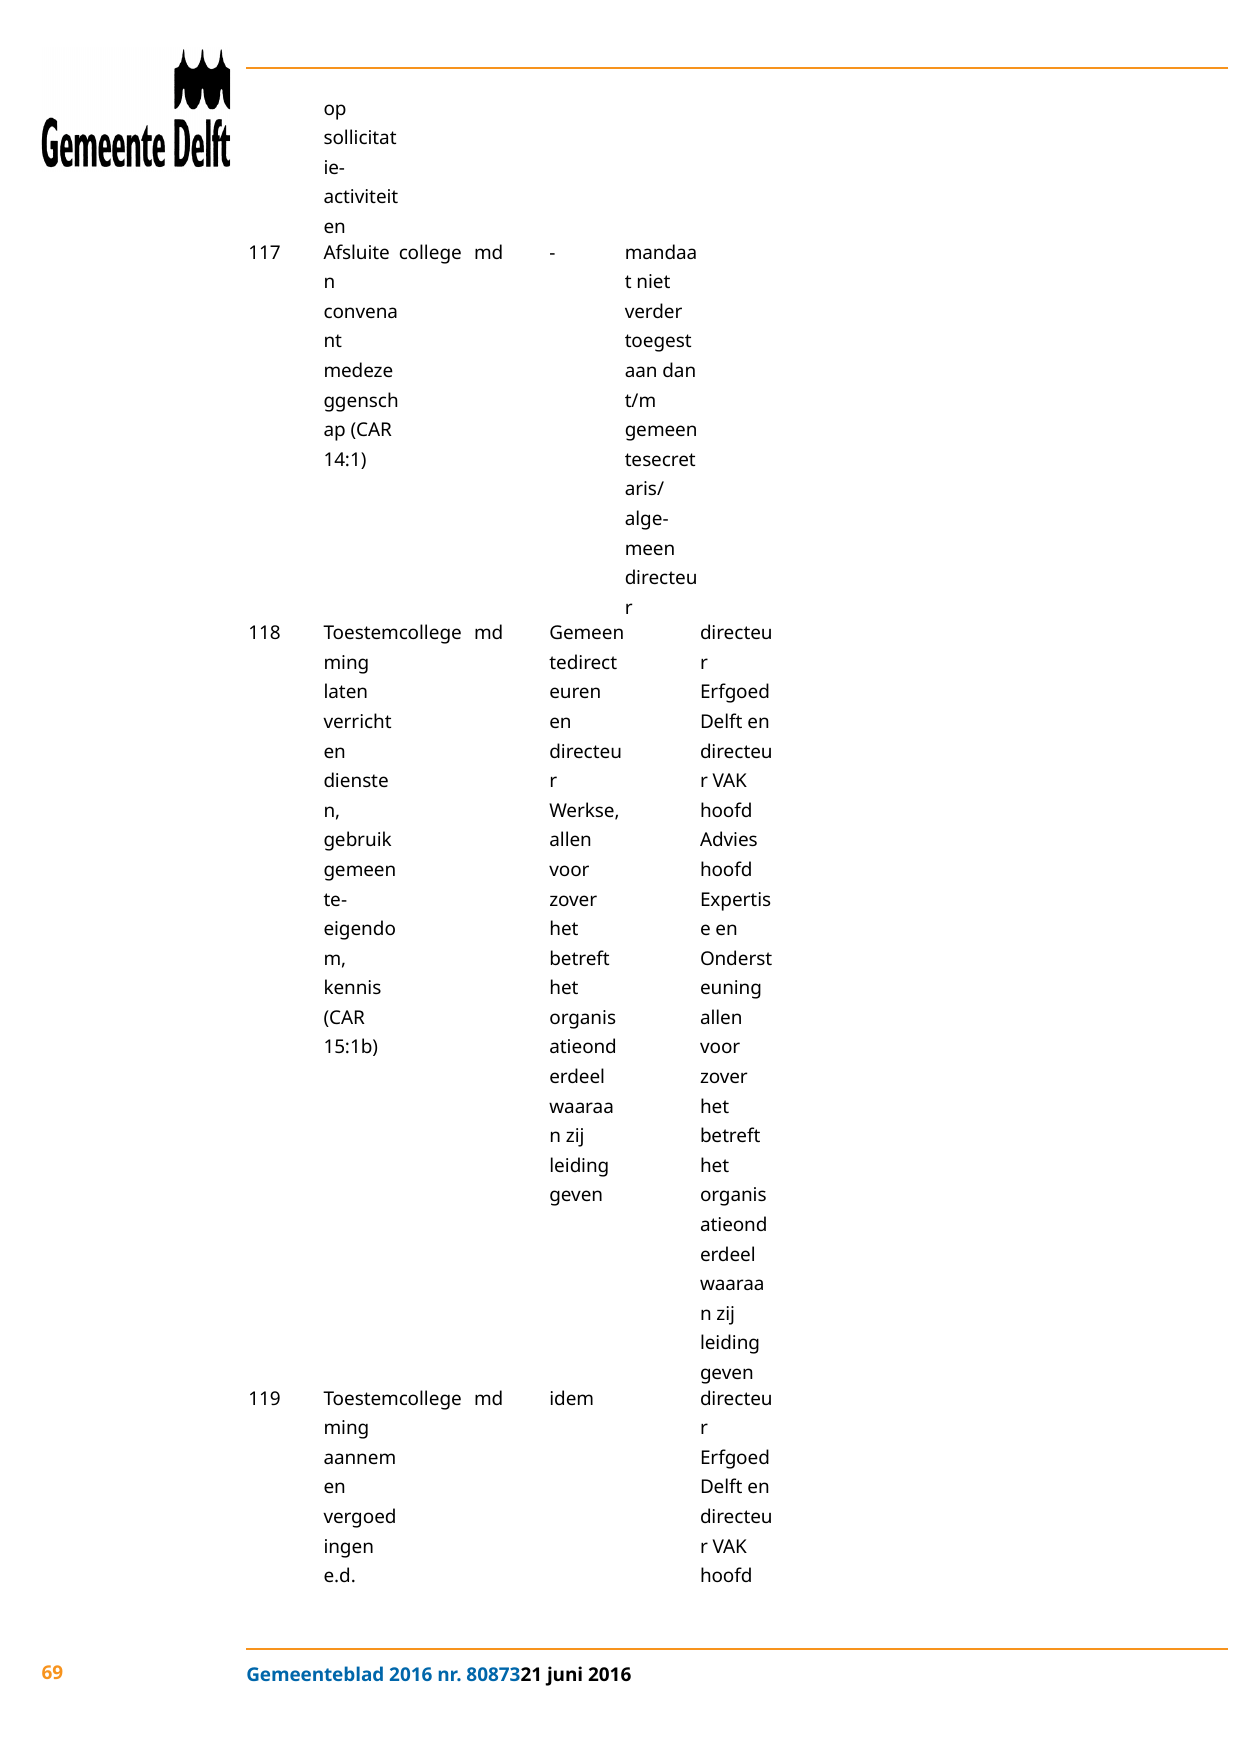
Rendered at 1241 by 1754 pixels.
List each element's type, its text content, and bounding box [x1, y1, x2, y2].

table_cell college [399, 1385, 474, 1588]
table_cell [700, 239, 775, 619]
table_cell - [549, 239, 624, 619]
table_cell [399, 95, 474, 239]
table_cell md [474, 1385, 549, 1588]
table_cell college [399, 620, 474, 1385]
table_cell Afsluiten convenant medezeggenschap (CAR 14:1) [323, 239, 398, 619]
table_cell Gemeentedirecteuren en directeur Werkse, allen voor zover het betreft het organisatieonderdeel waaraan zij leiding geven [549, 620, 624, 1385]
picture [41, 47, 231, 172]
table_cell [549, 95, 624, 239]
table_cell [700, 95, 775, 239]
table_cell [625, 1385, 700, 1588]
table_cell [248, 95, 323, 239]
table_cell 117 [248, 239, 323, 619]
table_cell mandaat niet verder toegestaan dan t/m gemeentesecretaris/ alge­meen directeur [625, 239, 700, 619]
table_cell college [399, 239, 474, 619]
table_cell [625, 620, 700, 1385]
table_cell 118 [248, 620, 323, 1385]
table_cell directeur Erfgoed Delft en directeur VAK hoofd [700, 1385, 775, 1588]
table_cell [625, 95, 700, 239]
table_cell idem [549, 1385, 624, 1588]
table_cell md [474, 239, 549, 619]
table_cell 119 [248, 1385, 323, 1588]
table_cell op sollicitatie-activiteiten [323, 95, 398, 239]
table_cell directeur Erfgoed Delft en directeur VAK hoofd Advies hoofd Expertise en Ondersteuning allen voor zover het betreft het organisatieonderdeel waaraan zij leiding geven [700, 620, 775, 1385]
table_cell [474, 95, 549, 239]
table_cell Toestemming laten verrichten diensten, gebruik gemeente-eigendom, kennis (CAR 15:1b) [323, 620, 398, 1385]
table_cell md [474, 620, 549, 1385]
table_cell Toestemming aannemen vergoedingen e.d. [323, 1385, 398, 1588]
